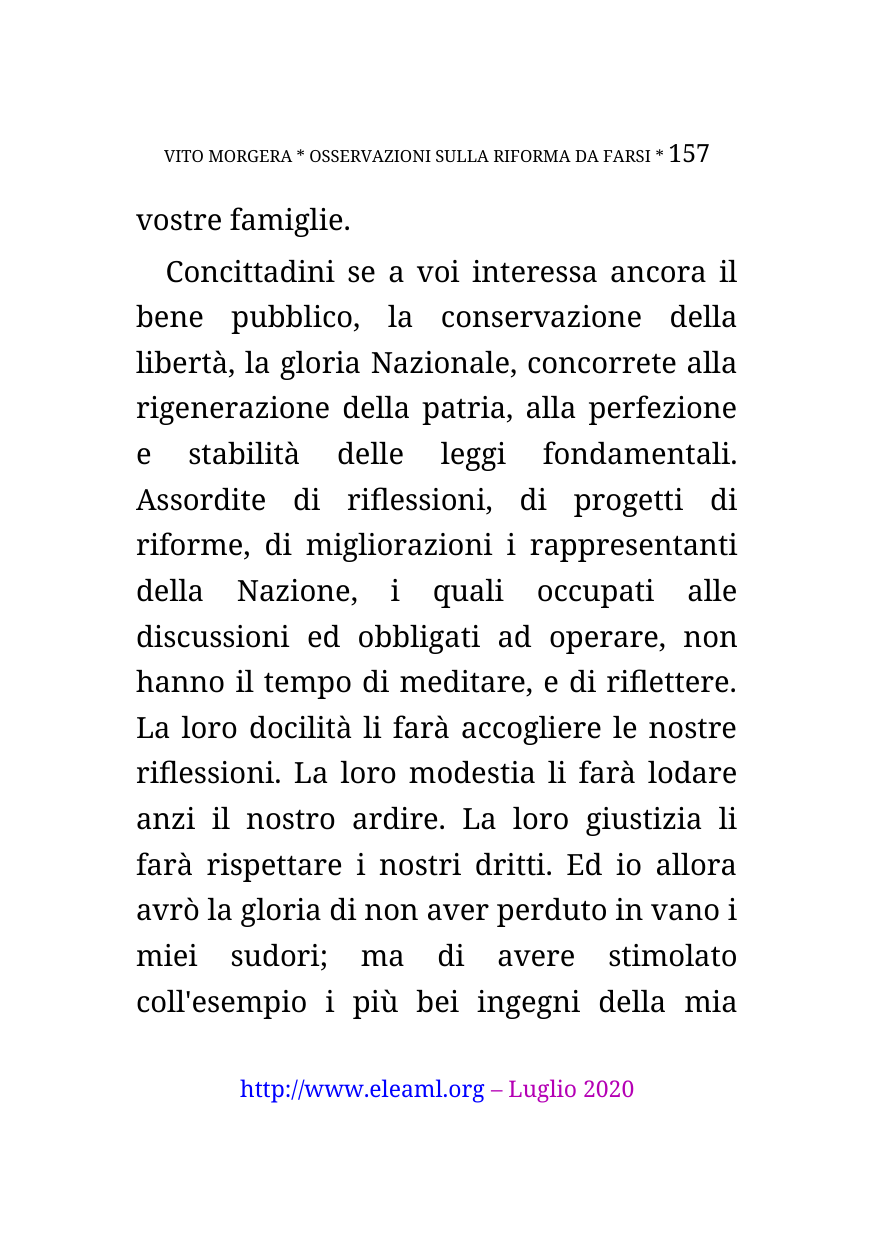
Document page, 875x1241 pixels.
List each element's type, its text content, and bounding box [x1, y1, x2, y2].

text Concittadini se a voi interessa ancora il bene pubblico, la conservazione della libertà, la gloria Nazionale, concorrete alla rigenerazione della patria, alla perfezione e stabilità delle leggi fondamentali. Assordite di riflessioni, di progetti di riforme, di migliorazioni i rappresentanti della Nazione, i quali occupati alle discussioni ed obbligati ad operare, non hanno il tempo di meditare, e di riflettere. La loro docilità li farà accogliere le nostre riflessioni. La loro modestia li farà lodare anzi il nostro ardire. La loro giustizia li farà rispettare i nostri dritti. Ed io allora avrò la gloria di non aver perduto in vano i miei sudori; ma di avere stimolato coll'esempio i più bei ingegni della mia [136, 251, 738, 1021]
text vostre famiglie. [136, 199, 738, 239]
